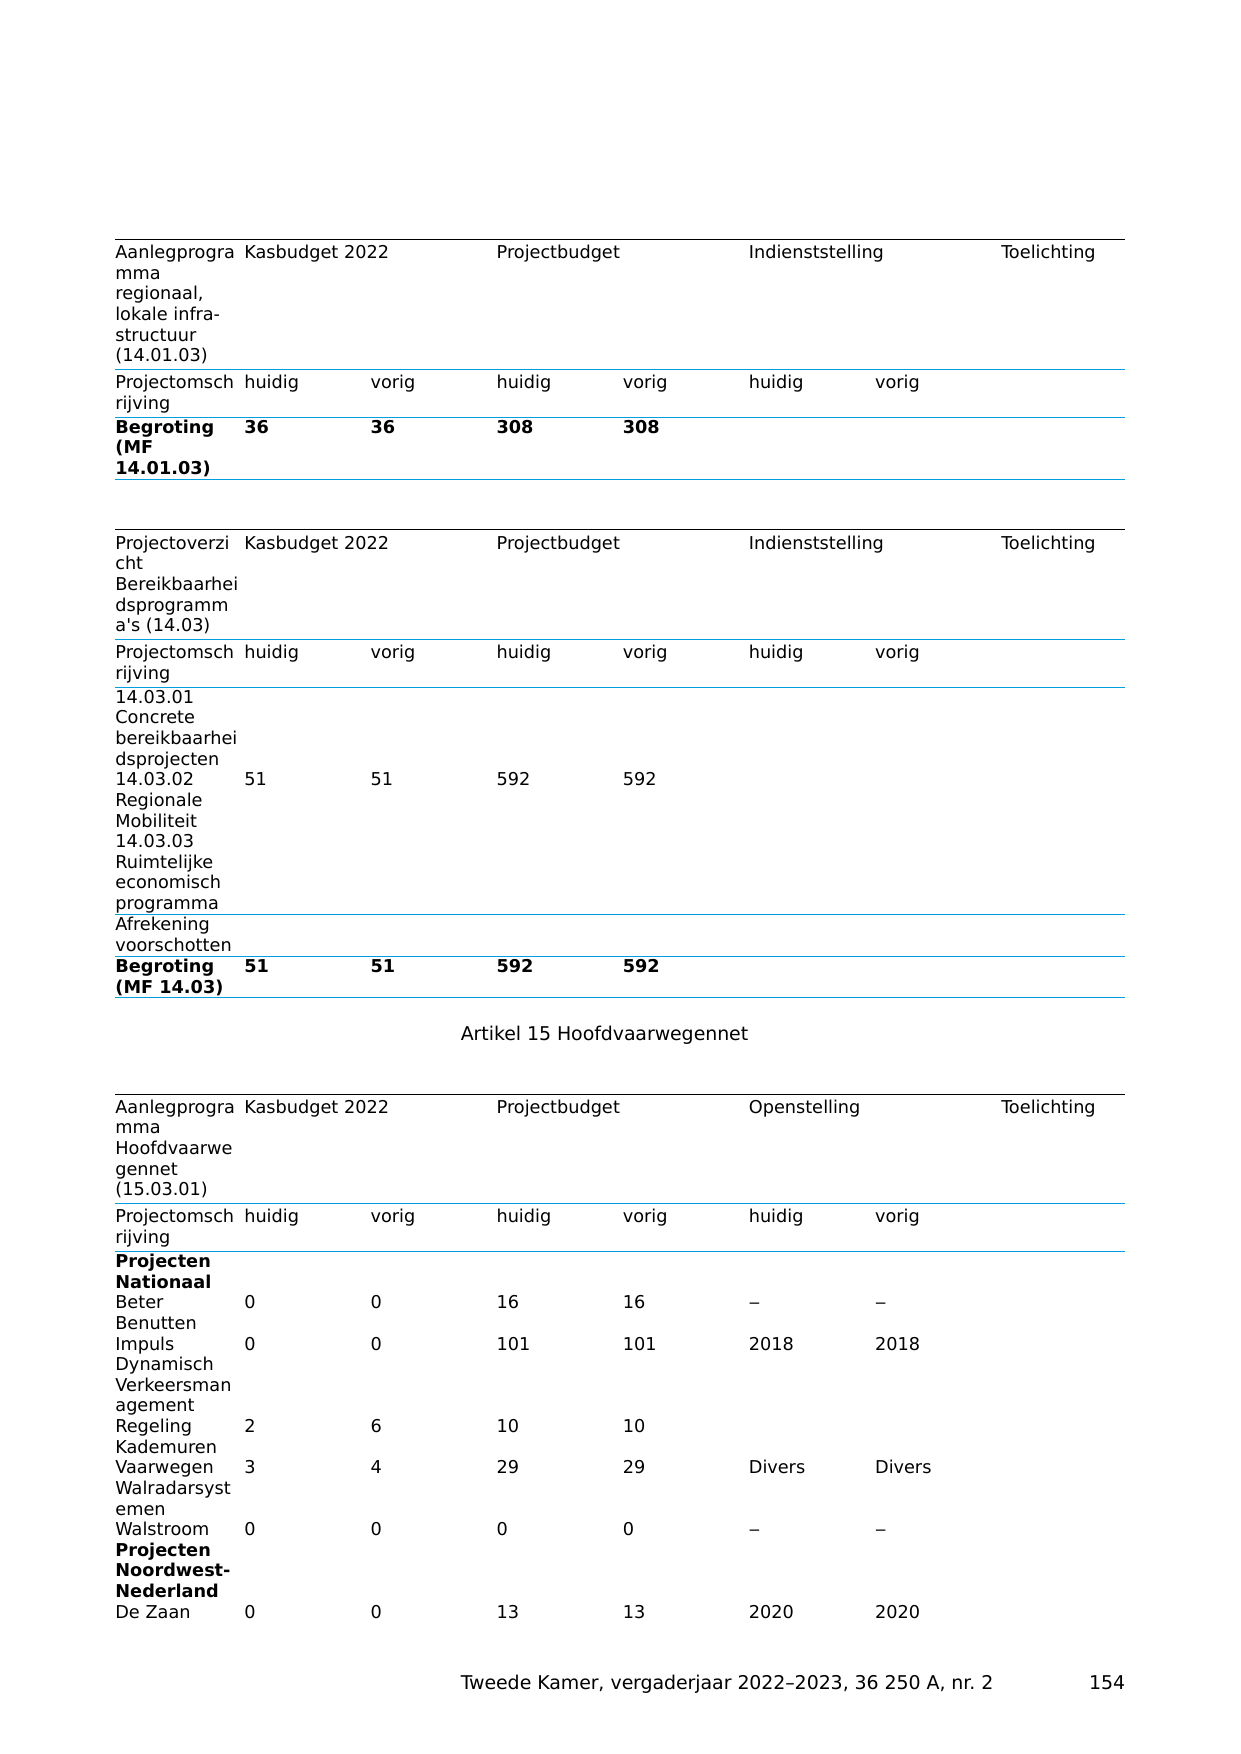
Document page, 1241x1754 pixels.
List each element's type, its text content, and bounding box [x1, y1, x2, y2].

table_cell [494, 1540, 620, 1602]
table_cell Divers [872, 1457, 998, 1519]
table_cell [998, 640, 1125, 686]
table_cell huidig [494, 1204, 620, 1251]
table_cell Projectomschrijving [115, 370, 241, 416]
table_cell [368, 915, 493, 956]
table_cell Vaarwegen Walradarsystemen [115, 1457, 241, 1519]
table_cell 592 [494, 769, 620, 831]
table_cell huidig [494, 640, 620, 686]
table_cell 0 [241, 1519, 367, 1540]
table_cell vorig [872, 1204, 998, 1251]
table_cell 3 [241, 1457, 367, 1519]
table_cell [998, 915, 1125, 956]
table_cell [494, 688, 620, 769]
table_cell 101 [620, 1334, 746, 1416]
table_cell [241, 1540, 367, 1602]
table_cell [620, 831, 746, 914]
table_cell [998, 1204, 1125, 1251]
table_cell [241, 831, 367, 914]
table_cell vorig [368, 1204, 493, 1251]
table_cell [368, 831, 493, 914]
table_cell [494, 831, 620, 914]
table_cell 0 [241, 1602, 367, 1622]
table_cell [872, 769, 998, 831]
table_cell [746, 1540, 872, 1602]
table_cell Walstroom [115, 1519, 241, 1540]
table_cell Beter Benutten [115, 1292, 241, 1333]
table_cell 6 [368, 1416, 493, 1457]
table_cell [746, 957, 872, 997]
table_cell ‒ [872, 1519, 998, 1540]
table_cell 13 [620, 1602, 746, 1622]
table_cell 16 [494, 1292, 620, 1333]
table_cell Projectomschrijving [115, 1204, 241, 1251]
table_cell 0 [620, 1519, 746, 1540]
table_cell [620, 1252, 746, 1292]
table_cell [998, 957, 1125, 997]
table_cell Afrekening voorschotten [115, 915, 241, 956]
table_cell 0 [241, 1292, 367, 1333]
table_cell Kasbudget 2022 [241, 530, 493, 639]
table_cell [620, 915, 746, 956]
table_cell Aanlegprogramma regionaal, lokale infra-structuur (14.01.03) [115, 240, 241, 369]
table_cell [872, 831, 998, 914]
table_cell [998, 688, 1125, 769]
table_cell [494, 1252, 620, 1292]
table_cell [872, 915, 998, 956]
table_cell vorig [872, 370, 998, 416]
table_cell 592 [494, 957, 620, 997]
table_cell [620, 1540, 746, 1602]
table_cell vorig [620, 370, 746, 416]
title Artikel 15 Hoofdvaarwegennet [461, 1023, 1125, 1045]
table_cell huidig [746, 370, 872, 416]
table_cell [998, 831, 1125, 914]
table_cell [872, 1252, 998, 1292]
table_cell huidig [494, 370, 620, 416]
table_header Tabel 34 Projectoverzicht 14.03 Bereikbaarheidsprogramma's (Bedragen x € 1 miljoen) [115, 504, 1125, 529]
table_cell 0 [368, 1602, 493, 1622]
table_cell Divers [746, 1457, 872, 1519]
table_header Tabel 33 Projectoverzicht 14.01.03 aanlegprogramma regionaal, lokale infrastructuur (Bedragen x € 1 miljoen) [115, 191, 1125, 239]
table_cell Indienststelling [746, 240, 998, 369]
table_cell huidig [746, 1204, 872, 1251]
table_cell [494, 915, 620, 956]
table_cell 14.03.01 Concrete bereikbaarheidsprojecten [115, 688, 241, 769]
table_cell De Zaan [115, 1602, 241, 1622]
table_cell huidig [746, 640, 872, 686]
table_cell 308 [494, 418, 620, 479]
table_cell 51 [241, 769, 367, 831]
table_cell 51 [241, 957, 367, 997]
table_cell [241, 688, 367, 769]
table_cell [368, 1252, 493, 1292]
table_cell ‒ [746, 1519, 872, 1540]
table_cell 2018 [872, 1334, 998, 1416]
table_cell ‒ [872, 1292, 998, 1333]
table_cell [998, 370, 1125, 416]
table_cell 29 [494, 1457, 620, 1519]
table_cell [872, 418, 998, 479]
table_cell 0 [368, 1519, 493, 1540]
table_cell 2018 [746, 1334, 872, 1416]
table_cell 2020 [746, 1602, 872, 1622]
table_cell [998, 1457, 1125, 1519]
table_cell 14.03.03 Ruimtelijke economisch programma [115, 831, 241, 914]
table_cell [620, 688, 746, 769]
table_cell Regeling Kademuren [115, 1416, 241, 1457]
table_cell [872, 1540, 998, 1602]
table_cell 0 [368, 1292, 493, 1333]
table_cell 592 [620, 769, 746, 831]
table_cell huidig [241, 1204, 367, 1251]
table_cell Projectomschrijving [115, 640, 241, 686]
table_cell [746, 915, 872, 956]
table_cell [872, 1416, 998, 1457]
table_cell vorig [620, 640, 746, 686]
table_cell vorig [872, 640, 998, 686]
table_cell [746, 831, 872, 914]
table_cell 0 [368, 1334, 493, 1416]
table_cell 14.03.02 Regionale Mobiliteit [115, 769, 241, 831]
table_cell Openstelling [746, 1095, 998, 1203]
table_cell [998, 1602, 1125, 1622]
table_cell [998, 1540, 1125, 1602]
table_cell 4 [368, 1457, 493, 1519]
table_cell Toelichting [998, 530, 1125, 639]
table_cell Aanlegprogramma Hoofdvaarwegennet (15.03.01) [115, 1095, 241, 1203]
table_cell 101 [494, 1334, 620, 1416]
table_cell huidig [241, 640, 367, 686]
table_cell [998, 1416, 1125, 1457]
table_cell Kasbudget 2022 [241, 1095, 493, 1203]
table_cell 0 [241, 1334, 367, 1416]
table_cell 36 [368, 418, 493, 479]
table_cell [746, 769, 872, 831]
table_cell 29 [620, 1457, 746, 1519]
table_cell Begroting (MF 14.03) [115, 957, 241, 997]
table_cell 51 [368, 769, 493, 831]
table_cell 308 [620, 418, 746, 479]
table_cell Projectoverzicht Bereikbaarheidsprogramma's (14.03) [115, 530, 241, 639]
table_cell vorig [620, 1204, 746, 1251]
table_cell [998, 1292, 1125, 1333]
table_cell 36 [241, 418, 367, 479]
table_cell [746, 688, 872, 769]
table_cell Projectbudget [494, 530, 746, 639]
table_cell 13 [494, 1602, 620, 1622]
table_cell [872, 688, 998, 769]
table_cell Impuls Dynamisch Verkeersmanagement [115, 1334, 241, 1416]
table_cell [746, 418, 872, 479]
table_cell Toelichting [998, 1095, 1125, 1203]
table_cell Begroting (MF 14.01.03) [115, 418, 241, 479]
table_cell [241, 1252, 367, 1292]
table_header Tabel 35 Projectoverzicht 15.03.01 Aanlegprogramma hoofdvaarwegennet (Bedragen x € 1 miljoen) [115, 1069, 1125, 1093]
table_cell Projecten Nationaal [115, 1252, 241, 1292]
table_cell 10 [494, 1416, 620, 1457]
table_cell [746, 1416, 872, 1457]
table_cell [872, 957, 998, 997]
table_cell [368, 688, 493, 769]
table_cell [998, 1252, 1125, 1292]
table_cell 592 [620, 957, 746, 997]
table_cell huidig [241, 370, 367, 416]
table_cell [241, 915, 367, 956]
table_cell [998, 1519, 1125, 1540]
table_cell [746, 1252, 872, 1292]
table_cell 10 [620, 1416, 746, 1457]
table_cell [368, 1540, 493, 1602]
table_cell ‒ [746, 1292, 872, 1333]
table_cell Indienststelling [746, 530, 998, 639]
table_cell [998, 1334, 1125, 1416]
table_cell vorig [368, 640, 493, 686]
table_cell Projectbudget [494, 240, 746, 369]
table_cell 2020 [872, 1602, 998, 1622]
table_cell Toelichting [998, 240, 1125, 369]
table_cell 2 [241, 1416, 367, 1457]
table_cell 51 [368, 957, 493, 997]
table_cell 16 [620, 1292, 746, 1333]
table_cell [998, 418, 1125, 479]
table_cell Projecten Noordwest-Nederland [115, 1540, 241, 1602]
table_cell 0 [494, 1519, 620, 1540]
table_cell vorig [368, 370, 493, 416]
table_cell Kasbudget 2022 [241, 240, 493, 369]
table_cell [998, 769, 1125, 831]
table_cell Projectbudget [494, 1095, 746, 1203]
